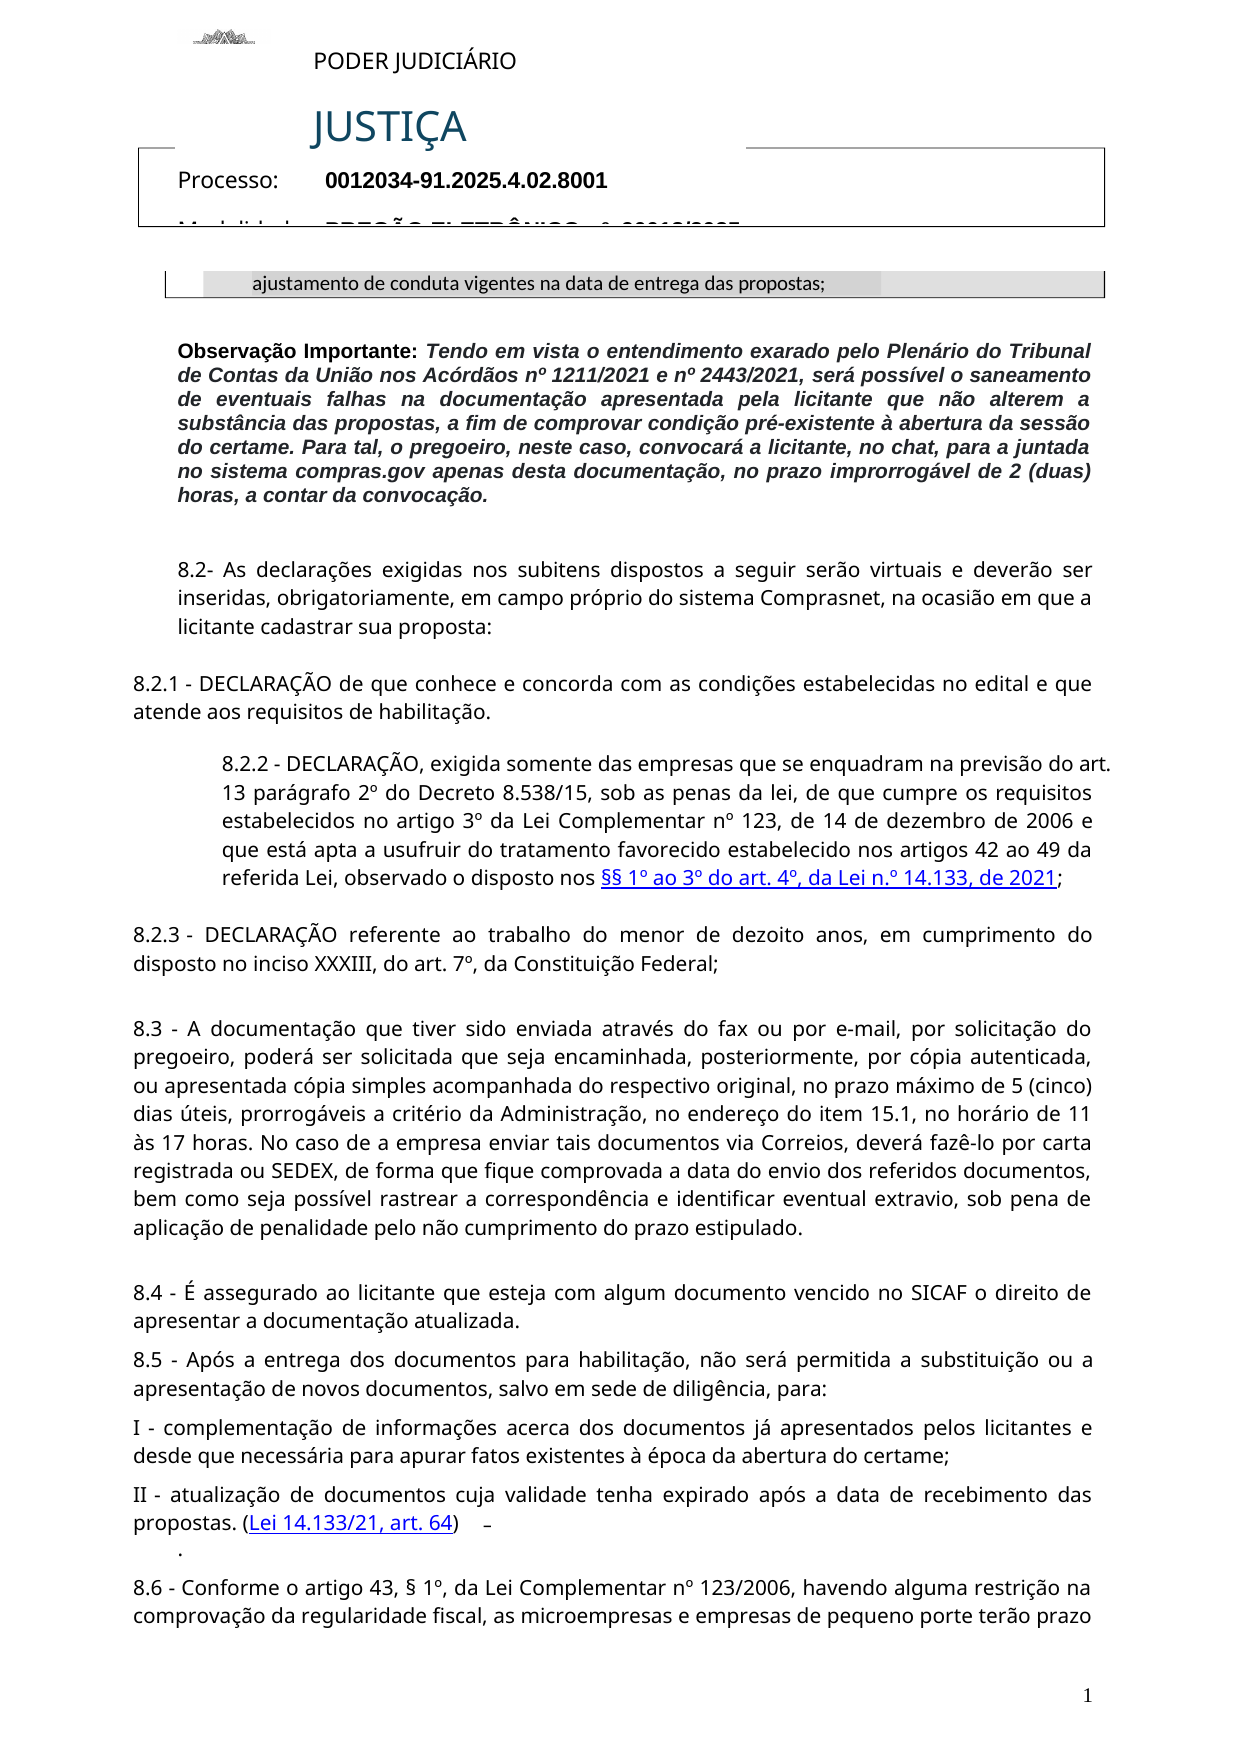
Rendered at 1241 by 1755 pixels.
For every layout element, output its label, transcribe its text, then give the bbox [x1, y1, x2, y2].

text Observação Importante: Tendo em vista o entendimento exarado pelo Plenário do Tribunal de Contas da União nos Acórdãos nº 1211/2021 e nº 2443/2021, será possível o saneamento de eventuais falhas na documentação apresentada pela licitante que não alterem a substância das propostas, a fim de comprovar condição pré-existente à abertura da sessão do certame. Para tal, o pregoeiro, neste caso, convocará a licitante, no chat, para a juntada no sistema compras.gov apenas desta documentação, no prazo improrrogável de 2 (duas) horas, a contar da convocação. [177, 339, 1093, 507]
list - A documentação que tiver sido enviada através do fax ou por e-mail, por solicitação do pregoeiro, poderá ser solicitada que seja encaminhada, posteriormente, por cópia autenticada, ou apresentada cópia simples acompanhada do respectivo original, no prazo máximo de 5 (cinco) dias úteis, prorrogáveis a critério da Administração, no endereço do item 15.1, no horário de 11 às 17 horas. No caso de a empresa enviar tais documentos via Correios, deverá fazê-lo por carta registrada ou SEDEX, de forma que fique comprovada a data do envio dos referidos documentos, bem como seja possível rastrear a correspondência e identificar eventual extravio, sob pena de aplicação de penalidade pelo não cumprimento do prazo estipulado. [133, 1014, 1093, 1241]
text . [177, 1537, 1137, 1561]
list - DECLARAÇÃO referente ao trabalho do menor de dezoito anos, em cumprimento do disposto no inciso XXXIII, do art. 7º, da Constituição Federal; [133, 920, 1093, 977]
list - É assegurado ao licitante que esteja com algum documento vencido no SICAF o direito de apresentar a documentação atualizada. [133, 1278, 1093, 1335]
list - DECLARAÇÃO, exigida somente das empresas que se enquadram na previsão do art. [222, 749, 1137, 778]
list - Após a entrega dos documentos para habilitação, não será permitida a substituição ou a apresentação de novos documentos, salvo em sede de diligência, para: [133, 1345, 1093, 1402]
list - atualização de documentos cuja validade tenha expirado após a data de recebimento das propostas. (Lei 14.133/21, art. 64) [133, 1480, 1093, 1537]
list - complementação de informações acerca dos documentos já apresentados pelos licitantes e desde que necessária para apurar fatos existentes à época da abertura do certame; [133, 1413, 1093, 1470]
text 13 parágrafo 2º do Decreto 8.538/15, sob as penas da lei, de que cumpre os requisitos estabelecidos no artigo 3º da Lei Complementar nº 123, de 14 de dezembro de 2006 e que está apta a usufruir do tratamento favorecido estabelecido nos artigos 42 ao 49 da referida Lei, observado o disposto nos §§ 1º ao 3º do art. 4º, da Lei n.º 14.133, de 2021; [222, 778, 1093, 892]
list - DECLARAÇÃO de que conhece e concorda com as condições estabelecidas no edital e que atende aos requisitos de habilitação. [133, 669, 1093, 726]
text 8.2- As declarações exigidas nos subitens dispostos a seguir serão virtuais e deverão ser inseridas, obrigatoriamente, em campo próprio do sistema Comprasnet, na ocasião em que a licitante cadastrar sua proposta: [177, 555, 1093, 640]
list - Conforme o artigo 43, § 1º, da Lei Complementar nº 123/2006, havendo alguma restrição na comprovação da regularidade fiscal, as microempresas e empresas de pequeno porte terão prazo [133, 1573, 1093, 1630]
